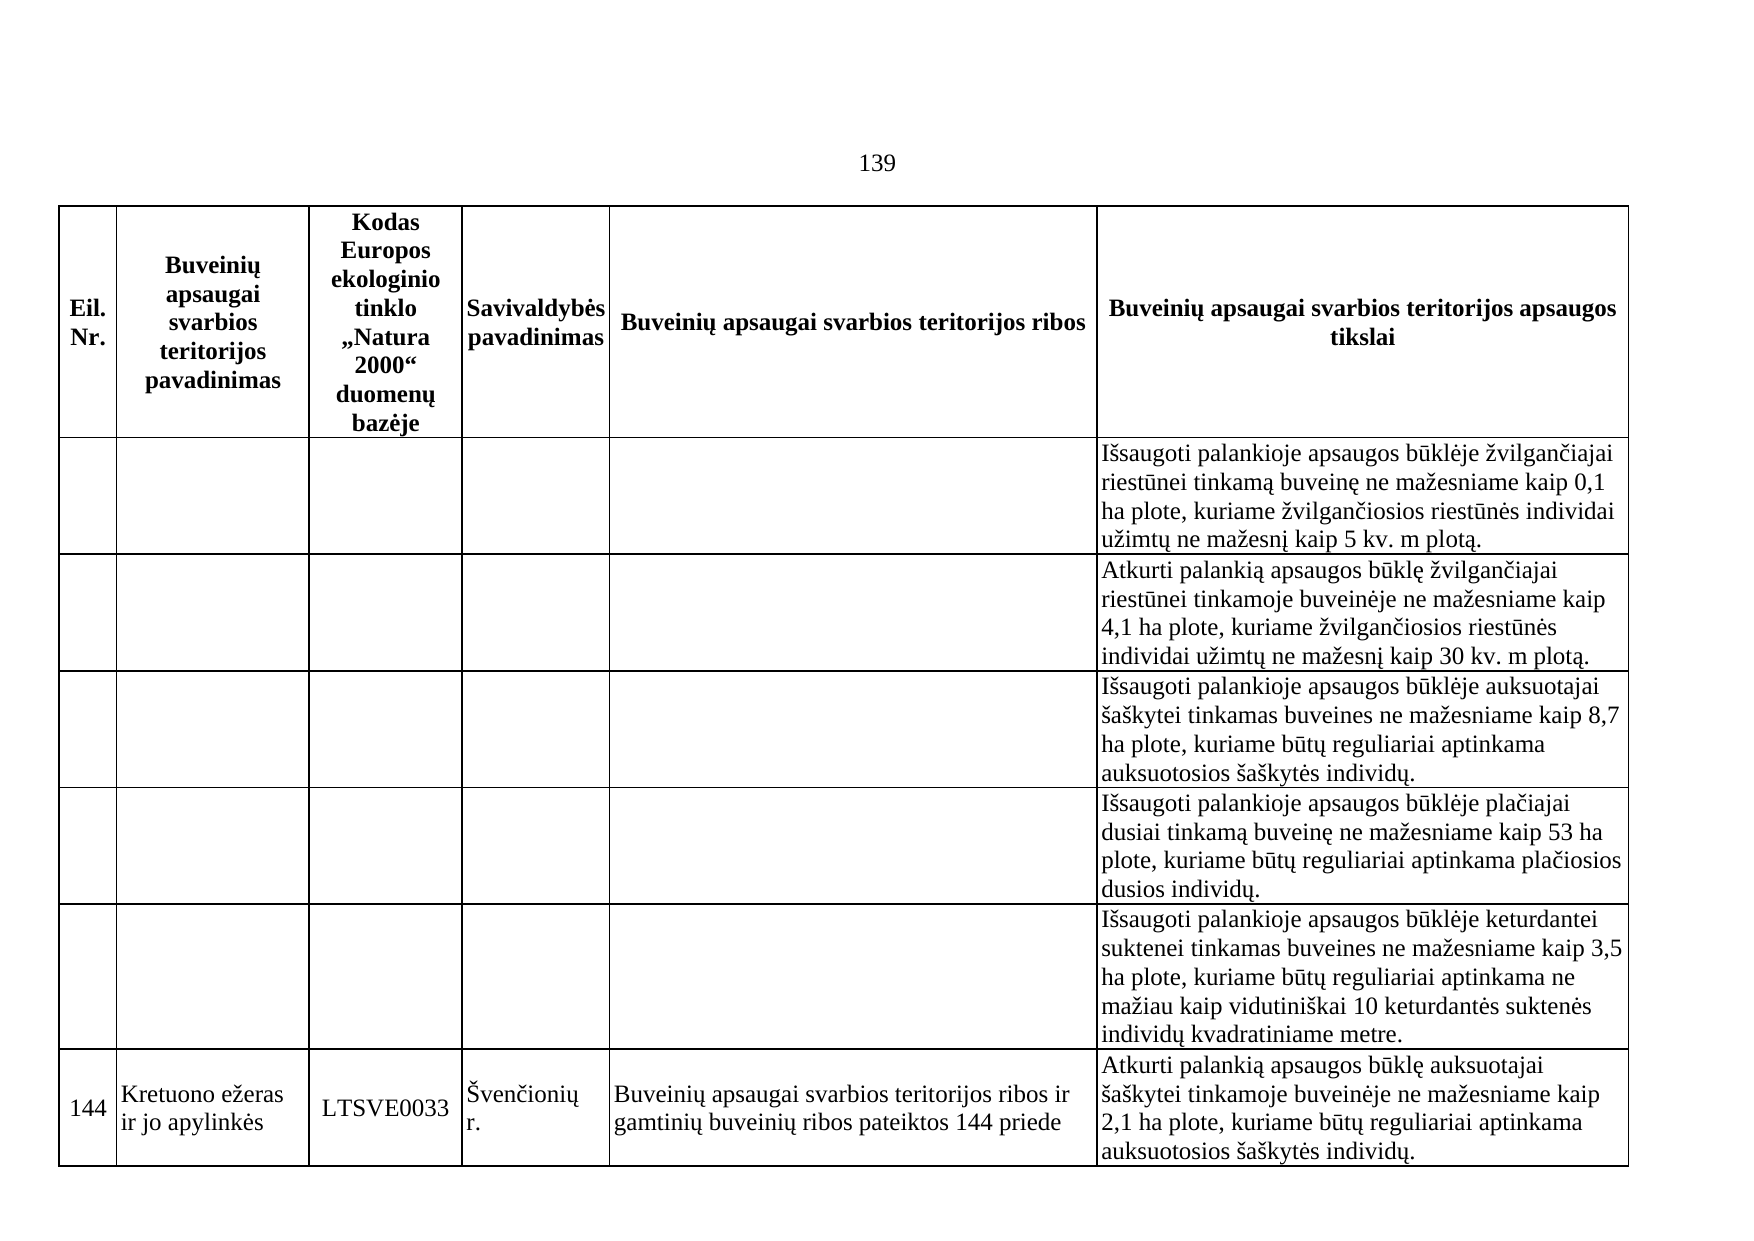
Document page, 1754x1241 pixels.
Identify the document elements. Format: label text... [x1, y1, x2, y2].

table_cell LTSVE0033 [310, 1050, 461, 1165]
table_cell Išsaugoti palankioje apsaugos būklėje žvilgančiajai riestūnei tinkamą buveinę ne mažesniame kaip 0,1 ha plote, kuriame žvilgančiosios riestūnės individai užimtų ne mažesnį kaip 5 kv. m plotą. [1098, 438, 1628, 553]
table_cell Kretuono ežeras ir jo apylinkės [117, 1050, 308, 1165]
table_cell [463, 555, 609, 670]
table_cell Buveinių apsaugai svarbios teritorijos ribos ir gamtinių buveinių ribos pateiktos 144 priede [610, 1050, 1096, 1165]
table_cell [310, 438, 461, 553]
table_cell Atkurti palankią apsaugos būklę auksuotajai šaškytei tinkamoje buveinėje ne mažesniame kaip 2,1 ha plote, kuriame būtų reguliariai aptinkama auksuotosios šaškytės individų. [1098, 1050, 1628, 1165]
table_cell [60, 555, 116, 670]
table_cell [310, 905, 461, 1048]
table_cell Išsaugoti palankioje apsaugos būklėje auksuotajai šaškytei tinkamas buveines ne mažesniame kaip 8,7 ha plote, kuriame būtų reguliariai aptinkama auksuotosios šaškytės individų. [1098, 672, 1628, 786]
table_cell [610, 555, 1096, 670]
table_cell [310, 555, 461, 670]
table_cell [117, 905, 308, 1048]
table_cell [60, 438, 116, 553]
table_cell [117, 788, 308, 903]
table_header Savivaldybės pavadinimas [463, 207, 609, 437]
table_cell [117, 672, 308, 786]
table_cell [310, 672, 461, 786]
table_header Buveinių apsaugai svarbios teritorijos apsaugos tikslai [1098, 207, 1628, 437]
table_cell [463, 438, 609, 553]
table_cell Išsaugoti palankioje apsaugos būklėje keturdantei suktenei tinkamas buveines ne mažesniame kaip 3,5 ha plote, kuriame būtų reguliariai aptinkama ne mažiau kaip vidutiniškai 10 keturdantės suktenės individų kvadratiniame metre. [1098, 905, 1628, 1048]
table_cell [463, 788, 609, 903]
table_cell [610, 438, 1096, 553]
table_cell Švenčionių r. [463, 1050, 609, 1165]
table_cell [610, 788, 1096, 903]
table_cell [60, 788, 116, 903]
table_cell [463, 672, 609, 786]
table_cell [610, 672, 1096, 786]
table_cell [60, 672, 116, 786]
table_cell Atkurti palankią apsaugos būklę žvilgančiajai riestūnei tinkamoje buveinėje ne mažesniame kaip 4,1 ha plote, kuriame žvilgančiosios riestūnės individai užimtų ne mažesnį kaip 30 kv. m plotą. [1098, 555, 1628, 670]
table_cell [463, 905, 609, 1048]
table_cell 144 [60, 1050, 116, 1165]
table_header Kodas Europos ekologinio tinklo „Natura 2000“ duomenų bazėje [310, 207, 461, 437]
table_cell [310, 788, 461, 903]
table_cell [60, 905, 116, 1048]
table_cell [117, 438, 308, 553]
table_header Buveinių apsaugai svarbios teritorijos ribos [610, 207, 1096, 437]
table_cell [610, 905, 1096, 1048]
table_cell [117, 555, 308, 670]
table_header Eil. Nr. [60, 207, 116, 437]
table_header Buveinių apsaugai svarbios teritorijos pavadinimas [117, 207, 308, 437]
table_cell Išsaugoti palankioje apsaugos būklėje plačiajai dusiai tinkamą buveinę ne mažesniame kaip 53 ha plote, kuriame būtų reguliariai aptinkama plačiosios dusios individų. [1098, 788, 1628, 903]
